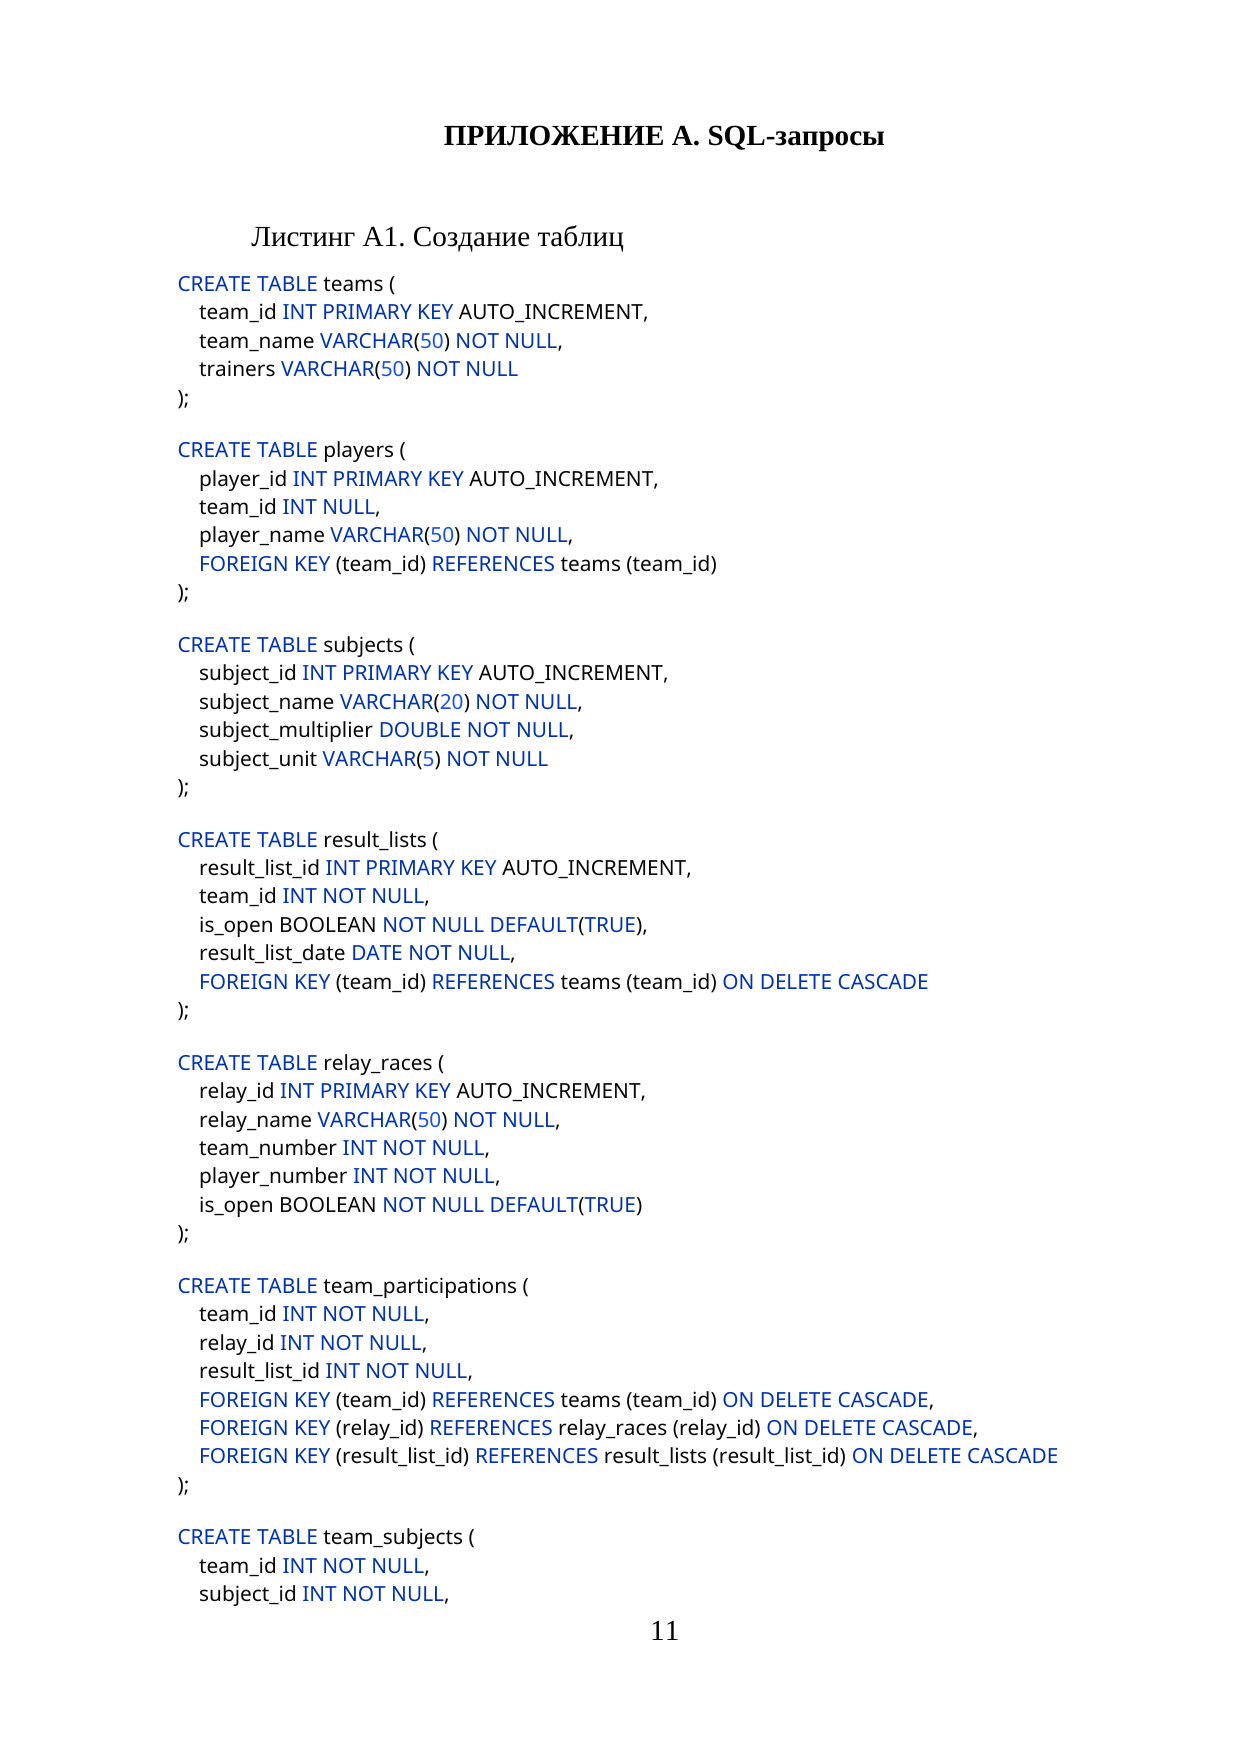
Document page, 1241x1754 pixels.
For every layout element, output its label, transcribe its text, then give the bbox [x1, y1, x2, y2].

list ПРИЛОЖЕНИЕ A. SQL-запросы [177, 118, 1152, 152]
text CREATE TABLE teams ( team_id INT PRIMARY KEY AUTO_INCREMENT, team_name VARCHAR(50) NOT NULL, trainers VARCHAR(50) NOT NULL ); CREATE TABLE players ( player_id INT PRIMARY KEY AUTO_INCREMENT, team_id INT NULL, player_name VARCHAR(50) NOT NULL, FOREIGN KEY (team_id) REFERENCES teams (team_id) ); CREATE TABLE subjects ( subject_id INT PRIMARY KEY AUTO_INCREMENT, subject_name VARCHAR(20) NOT NULL, subject_multiplier DOUBLE NOT NULL, subject_unit VARCHAR(5) NOT NULL ); CREATE TABLE result_lists ( result_list_id INT PRIMARY KEY AUTO_INCREMENT, team_id INT NOT NULL, is_open BOOLEAN NOT NULL DEFAULT(TRUE), result_list_date DATE NOT NULL, FOREIGN KEY (team_id) REFERENCES teams (team_id) ON DELETE CASCADE ); CREATE TABLE relay_races ( relay_id INT PRIMARY KEY AUTO_INCREMENT, relay_name VARCHAR(50) NOT NULL, team_number INT NOT NULL, player_number INT NOT NULL, is_open BOOLEAN NOT NULL DEFAULT(TRUE) ); CREATE TABLE team_participations ( team_id INT NOT NULL, relay_id INT NOT NULL, result_list_id INT NOT NULL, FOREIGN KEY (team_id) REFERENCES teams (team_id) ON DELETE CASCADE, FOREIGN KEY (relay_id) REFERENCES relay_races (relay_id) ON DELETE CASCADE, FOREIGN KEY (result_list_id) REFERENCES result_lists (result_list_id) ON DELETE CASCADE ); CREATE TABLE team_subjects ( team_id INT NOT NULL, subject_id INT NOT NULL, [177, 269, 1152, 1608]
list Листинг A1. Создание таблиц [177, 219, 1152, 252]
